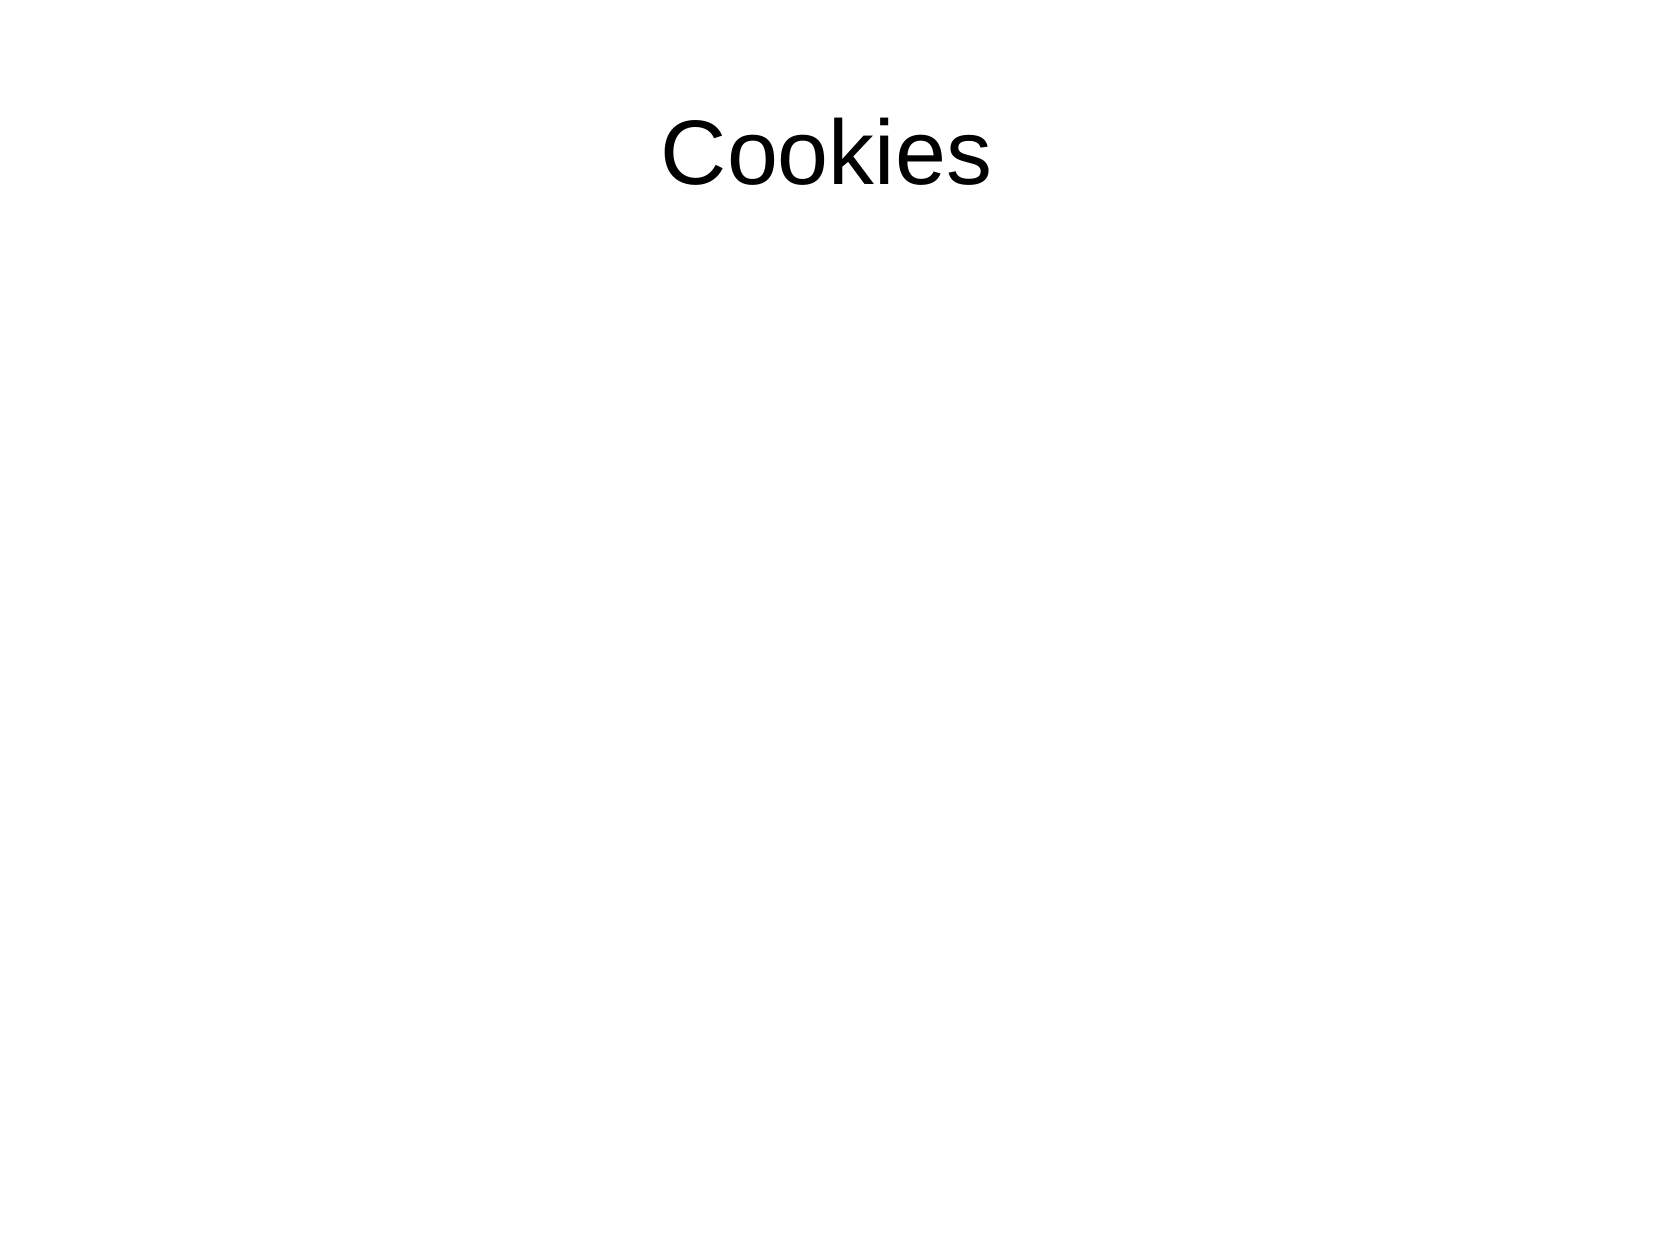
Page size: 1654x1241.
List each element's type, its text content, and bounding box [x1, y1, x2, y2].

title Cookies [82, 49, 1571, 257]
